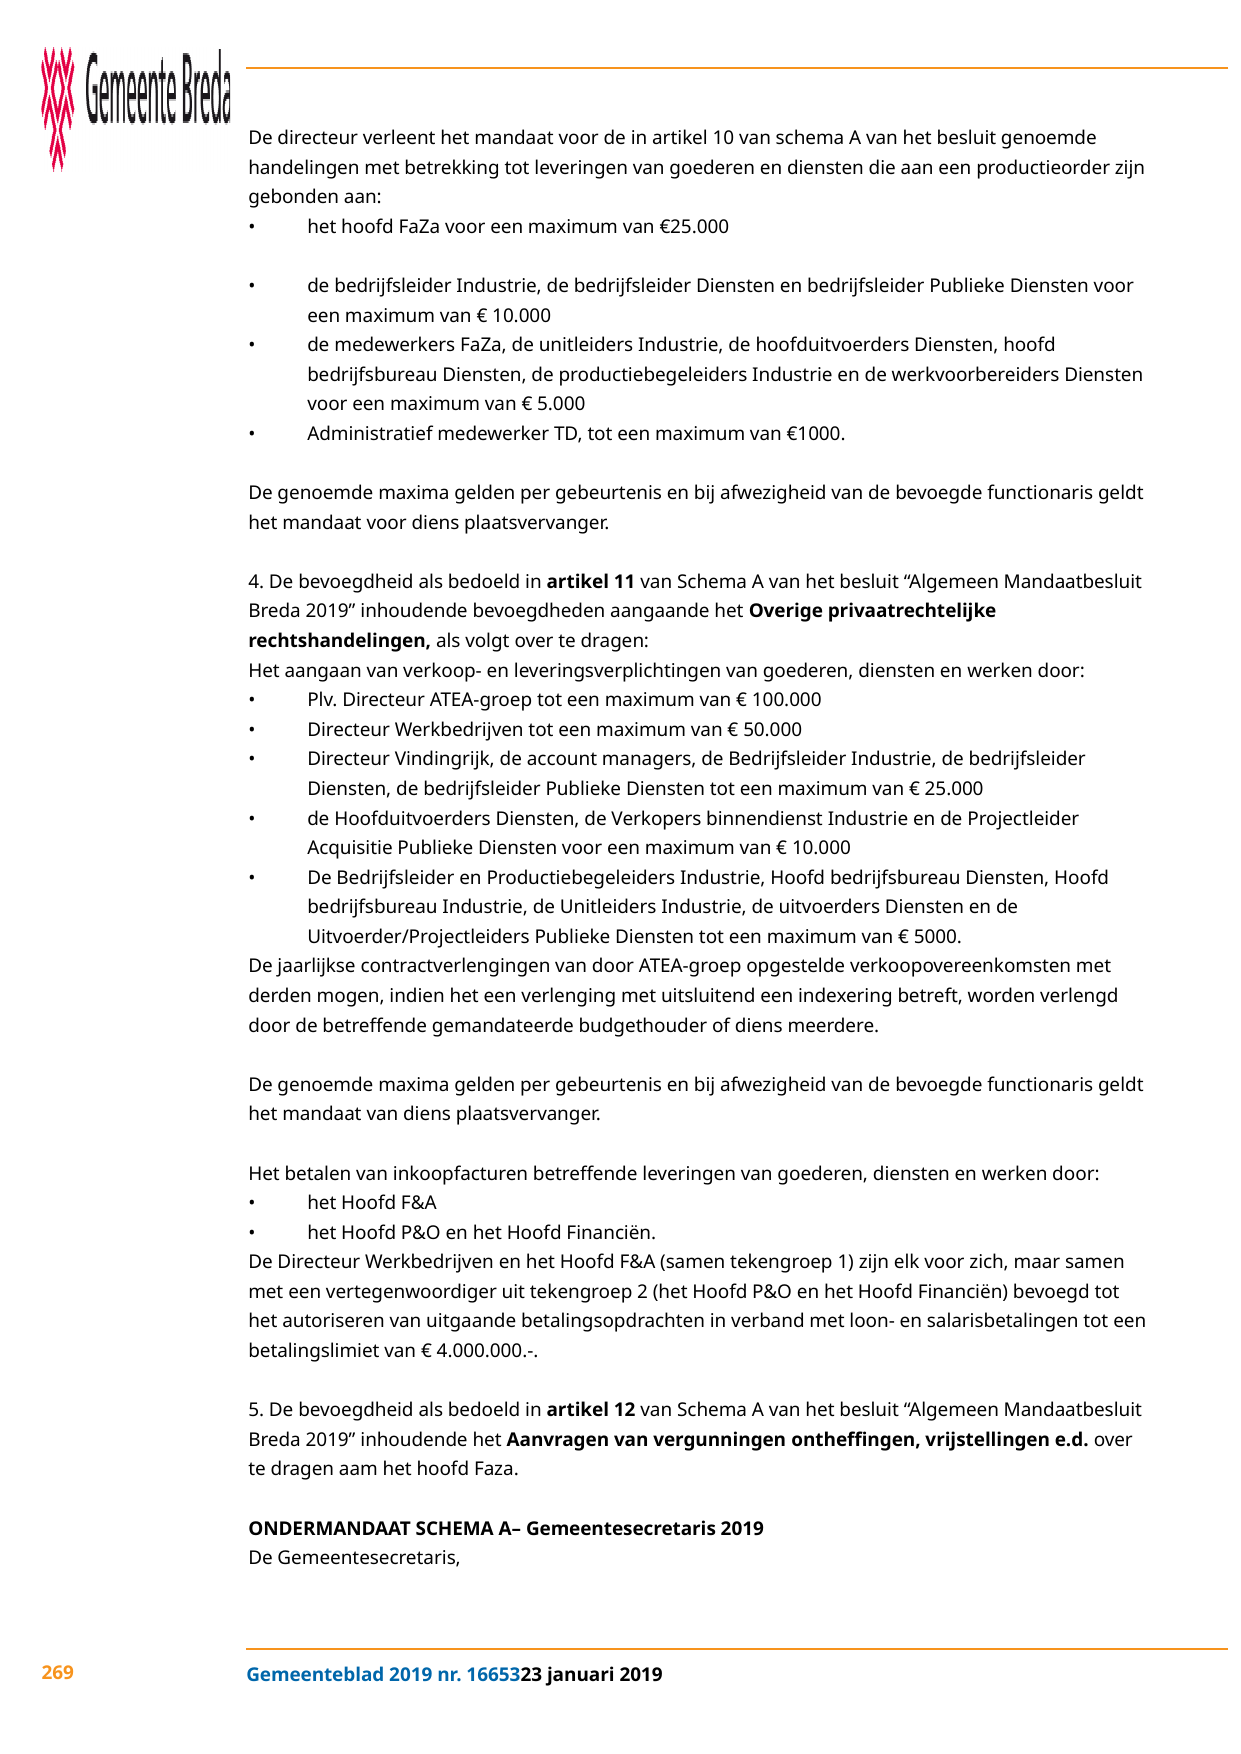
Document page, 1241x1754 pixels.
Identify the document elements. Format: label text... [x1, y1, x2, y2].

picture [41, 47, 231, 172]
list het Hoofd F&A [248, 1189, 1152, 1215]
list Directeur Werkbedrijven tot een maximum van € 50.000 [248, 716, 1152, 742]
text 4. De bevoegdheid als bedoeld in artikel 11 van Schema A van het besluit “Algemeen Mandaatbesluit Breda 2019” inhoudende bevoegdheden aangaande het Overige privaatrechtelijke rechtshandelingen, als volgt over te dragen: [248, 568, 1152, 653]
text Het aangaan van verkoop- en leveringsverplichtingen van goederen, diensten en werken door: [248, 657, 1152, 683]
list Administratief medewerker TD, tot een maximum van €1000. [248, 420, 1152, 446]
list Plv. Directeur ATEA-groep tot een maximum van € 100.000 [248, 686, 1152, 712]
text De genoemde maxima gelden per gebeurtenis en bij afwezigheid van de bevoegde functionaris geldt het mandaat voor diens plaatsvervanger. [248, 479, 1152, 535]
text Het betalen van inkoopfacturen betreffende leveringen van goederen, diensten en werken door: [248, 1160, 1152, 1186]
text De Directeur Werkbedrijven en het Hoofd F&A (samen tekengroep 1) zijn elk voor zich, maar samen met een vertegenwoordiger uit tekengroep 2 (het Hoofd P&O en het Hoofd Financiën) bevoegd tot het autoriseren van uitgaande betalingsopdrachten in verband met loon- en salarisbetalingen tot een betalingslimiet van € 4.000.000.-. [248, 1248, 1152, 1363]
list de bedrijfsleider Industrie, de bedrijfsleider Diensten en bedrijfsleider Publieke Diensten voor een maximum van € 10.000 [248, 272, 1152, 328]
text De genoemde maxima gelden per gebeurtenis en bij afwezigheid van de bevoegde functionaris geldt het mandaat van diens plaatsvervanger. [248, 1071, 1152, 1126]
text De directeur verleent het mandaat voor de in artikel 10 van schema A van het besluit genoemde handelingen met betrekking tot leveringen van goederen en diensten die aan een productieorder zijn gebonden aan: [248, 124, 1152, 209]
text ONDERMANDAAT SCHEMA A– Gemeentesecretaris 2019 [248, 1515, 1152, 1541]
text De jaarlijkse contractverlengingen van door ATEA-groep opgestelde verkoopovereenkomsten met derden mogen, indien het een verlenging met uitsluitend een indexering betreft, worden verlengd door de betreffende gemandateerde budgethouder of diens meerdere. [248, 953, 1152, 1038]
list het hoofd FaZa voor een maximum van €25.000 [248, 213, 1152, 239]
list de Hoofduitvoerders Diensten, de Verkopers binnendienst Industrie en de Projectleider Acquisitie Publieke Diensten voor een maximum van € 10.000 [248, 805, 1152, 860]
text 5. De bevoegdheid als bedoeld in artikel 12 van Schema A van het besluit “Algemeen Mandaatbesluit Breda 2019” inhoudende het Aanvragen van vergunningen ontheffingen, vrijstellingen e.d. over te dragen aam het hoofd Faza. [248, 1396, 1152, 1481]
list De Bedrijfsleider en Productiebegeleiders Industrie, Hoofd bedrijfsbureau Diensten, Hoofd bedrijfsbureau Industrie, de Unitleiders Industrie, de uitvoerders Diensten en de Uitvoerder/Projectleiders Publieke Diensten tot een maximum van € 5000. [248, 864, 1152, 949]
list het Hoofd P&O en het Hoofd Financiën. [248, 1219, 1152, 1245]
list de medewerkers FaZa, de unitleiders Industrie, de hoofduitvoerders Diensten, hoofd bedrijfsbureau Diensten, de productiebegeleiders Industrie en de werkvoorbereiders Diensten voor een maximum van € 5.000 [248, 331, 1152, 416]
list Directeur Vindingrijk, de account managers, de Bedrijfsleider Industrie, de bedrijfsleider Diensten, de bedrijfsleider Publieke Diensten tot een maximum van € 25.000 [248, 746, 1152, 801]
text De Gemeentesecretaris, [248, 1544, 1152, 1570]
